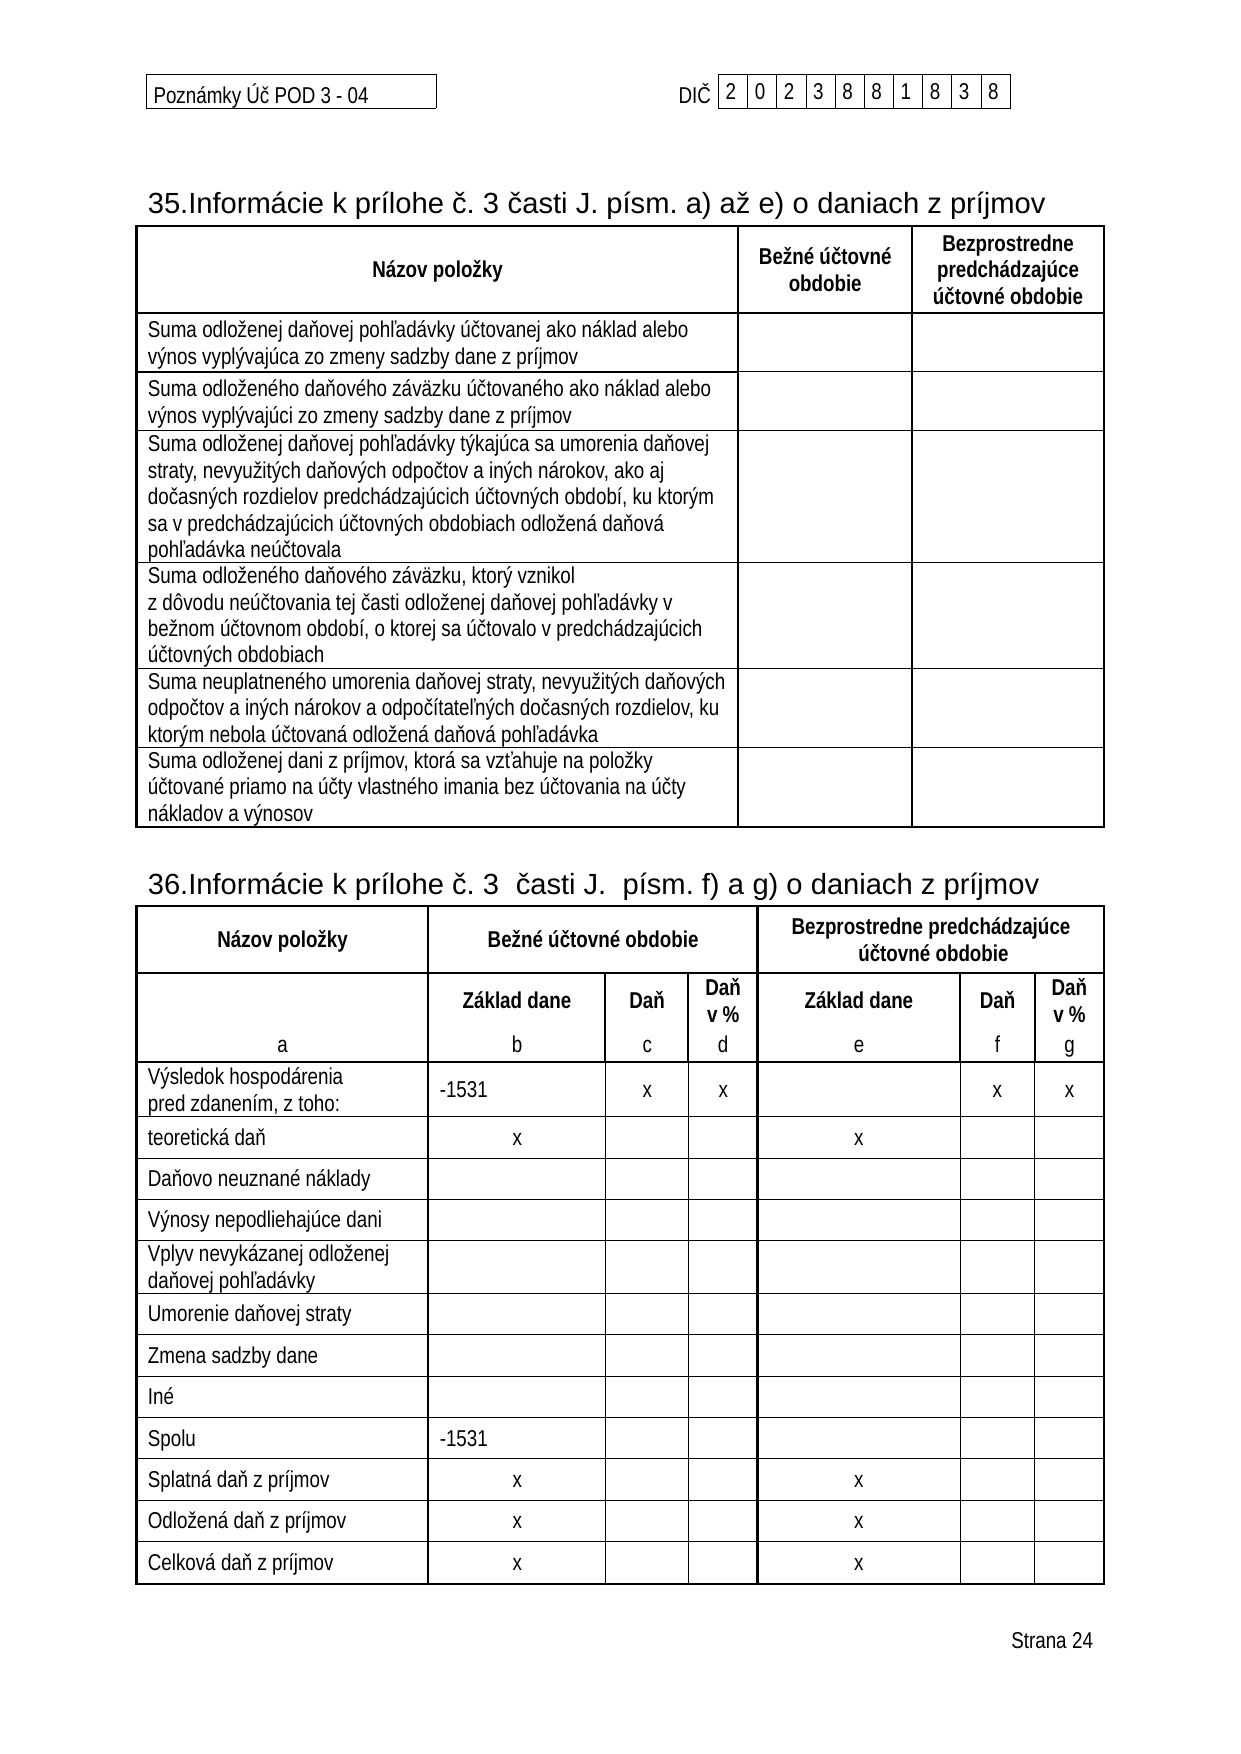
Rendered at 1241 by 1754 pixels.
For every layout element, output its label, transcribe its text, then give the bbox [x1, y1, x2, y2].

table_cell Daň v % [689, 974, 756, 1027]
table_cell teoretická daň [138, 1117, 427, 1157]
table_cell Celková daň z príjmov [138, 1542, 427, 1582]
table_cell [961, 1200, 1034, 1240]
table_cell [961, 1117, 1034, 1157]
table_cell e [759, 1027, 959, 1061]
table_cell [739, 563, 911, 668]
table_cell [138, 974, 427, 1027]
table_cell x [961, 1063, 1034, 1116]
table_cell [913, 563, 1103, 668]
table_cell Základ dane [429, 974, 604, 1027]
table_cell [759, 1063, 960, 1116]
table_header Názov položky [138, 227, 737, 312]
table_cell [606, 1542, 688, 1582]
table_cell [913, 669, 1103, 747]
table_cell [606, 1418, 688, 1458]
table_cell [689, 1418, 756, 1458]
table_cell [606, 1501, 688, 1541]
table_cell Základ dane [759, 974, 959, 1027]
table_cell [759, 1159, 960, 1199]
table_cell x [759, 1459, 960, 1500]
table_cell [759, 1335, 960, 1376]
table_cell [739, 314, 911, 371]
table_cell x [606, 1063, 688, 1116]
table_cell [689, 1377, 756, 1417]
table_cell [1035, 1159, 1103, 1199]
table_cell [961, 1459, 1034, 1500]
table_cell x [759, 1501, 960, 1541]
table_header Bezprostredne predchádzajúce účtovné obdobie [913, 227, 1103, 312]
table_cell [1035, 1418, 1103, 1458]
table_cell [739, 431, 911, 562]
table_cell [1035, 1200, 1103, 1240]
table_cell Daň v % [1036, 974, 1103, 1027]
table_cell [913, 314, 1103, 371]
table_cell [606, 1159, 688, 1199]
table_cell [739, 748, 911, 826]
table_cell [961, 1159, 1034, 1199]
table_header Bežné účtovné obdobie [429, 907, 756, 972]
table_cell [429, 1200, 605, 1240]
table_cell [759, 1418, 960, 1458]
table_cell x [429, 1542, 605, 1582]
table_cell f [961, 1027, 1034, 1061]
table_cell Suma odloženej daňovej pohľadávky týkajúca sa umorenia daňovej straty, nevyužitých daňových odpočtov a iných nárokov, ako aj dočasných rozdielov predchádzajúcich účtovných období, ku ktorým sa v predchádzajúcich účtovných obdobiach odložená daňová pohľadávka neúčtovala [138, 431, 737, 562]
table_cell [913, 748, 1103, 826]
table_cell [1035, 1294, 1103, 1334]
table_cell [961, 1377, 1034, 1417]
table_cell Daň [606, 974, 687, 1027]
table_cell [606, 1377, 688, 1417]
table_cell [759, 1200, 960, 1240]
table_cell [759, 1294, 960, 1334]
table_cell [1035, 1542, 1103, 1582]
table_cell Suma odloženého daňového záväzku, ktorý vznikol z dôvodu neúčtovania tej časti odloženej daňovej pohľadávky v bežnom účtovnom období, o ktorej sa účtovalo v predchádzajúcich účtovných obdobiach [138, 563, 737, 668]
table_cell [606, 1200, 688, 1240]
table_cell a [138, 1027, 427, 1061]
table_cell Suma odloženej daňovej pohľadávky účtovanej ako náklad alebo výnos vyplývajúca zo zmeny sadzby dane z príjmov [138, 314, 737, 371]
table_cell [606, 1294, 688, 1334]
table_cell [606, 1459, 688, 1500]
table_cell [689, 1542, 756, 1582]
table_cell [739, 669, 911, 747]
table_cell Výnosy nepodliehajúce dani [138, 1200, 427, 1240]
table_cell Odložená daň z príjmov [138, 1501, 427, 1541]
table_cell [689, 1335, 756, 1376]
table_cell x [689, 1063, 756, 1116]
table_cell g [1036, 1027, 1103, 1061]
table_header Bežné účtovné obdobie [739, 227, 911, 312]
table_cell [961, 1294, 1034, 1334]
table_cell -1531 [429, 1063, 605, 1116]
table_cell c [606, 1027, 687, 1061]
table_cell [913, 372, 1103, 430]
table_cell d [689, 1027, 756, 1061]
table_cell [961, 1542, 1034, 1582]
title Informácie k prílohe č. 3 časti J. písm. a) až e) o daniach z príjmov [148, 186, 1093, 220]
table_cell Výsledok hospodárenia pred zdanením, z toho: [138, 1063, 427, 1116]
table_cell [689, 1200, 756, 1240]
table_cell x [759, 1542, 960, 1582]
table_cell [606, 1241, 688, 1293]
table_cell [961, 1501, 1034, 1541]
table_cell -1531 [429, 1418, 605, 1458]
table_cell [689, 1459, 756, 1500]
table_cell [913, 431, 1103, 562]
table_cell Suma neuplatneného umorenia daňovej straty, nevyužitých daňových odpočtov a iných nárokov a odpočítateľných dočasných rozdielov, ku ktorým nebola účtovaná odložená daňová pohľadávka [138, 669, 737, 747]
table_cell x [429, 1459, 605, 1500]
table_cell Vplyv nevykázanej odloženej daňovej pohľadávky [138, 1241, 427, 1293]
table_cell [429, 1241, 605, 1293]
table_cell [689, 1294, 756, 1334]
table_cell Zmena sadzby dane [138, 1335, 427, 1376]
table_cell b [429, 1027, 604, 1061]
table_cell [759, 1241, 960, 1293]
table_cell [689, 1501, 756, 1541]
table_cell [1035, 1377, 1103, 1417]
table_cell x [429, 1117, 605, 1157]
table_cell [961, 1241, 1034, 1293]
table_cell [689, 1159, 756, 1199]
table_cell Umorenie daňovej straty [138, 1294, 427, 1334]
table_cell Spolu [138, 1418, 427, 1458]
table_cell [1035, 1335, 1103, 1376]
table_cell Iné [138, 1377, 427, 1417]
table_cell Suma odloženej dani z príjmov, ktorá sa vzťahuje na položky účtované priamo na účty vlastného imania bez účtovania na účty nákladov a výnosov [138, 748, 737, 826]
table_cell [429, 1377, 605, 1417]
table_cell [1035, 1117, 1103, 1157]
table_cell [429, 1294, 605, 1334]
table_cell [961, 1418, 1034, 1458]
table_cell x [759, 1117, 960, 1157]
table_cell [1035, 1501, 1103, 1541]
table_header Názov položky [138, 907, 427, 972]
table_cell [1035, 1459, 1103, 1500]
table_cell Daňovo neuznané náklady [138, 1159, 427, 1199]
table_cell x [1035, 1063, 1103, 1116]
table_cell [606, 1335, 688, 1376]
table_cell Suma odloženého daňového záväzku účtovaného ako náklad alebo výnos vyplývajúci zo zmeny sadzby dane z príjmov [138, 373, 737, 430]
table_cell x [429, 1501, 605, 1541]
table_cell [689, 1117, 756, 1157]
table_cell [429, 1335, 605, 1376]
table_cell [1035, 1241, 1103, 1293]
table_cell Daň [961, 974, 1034, 1027]
table_cell [429, 1159, 605, 1199]
table_cell [689, 1241, 756, 1293]
title Informácie k prílohe č. 3 časti J. písm. f) a g) o daniach z príjmov [148, 867, 1093, 900]
table_cell [961, 1335, 1034, 1376]
table_header Bezprostredne predchádzajúce účtovné obdobie [759, 907, 1103, 972]
table_cell [739, 372, 911, 430]
table_cell [759, 1377, 960, 1417]
table_cell [606, 1117, 688, 1157]
table_cell Splatná daň z príjmov [138, 1459, 427, 1500]
